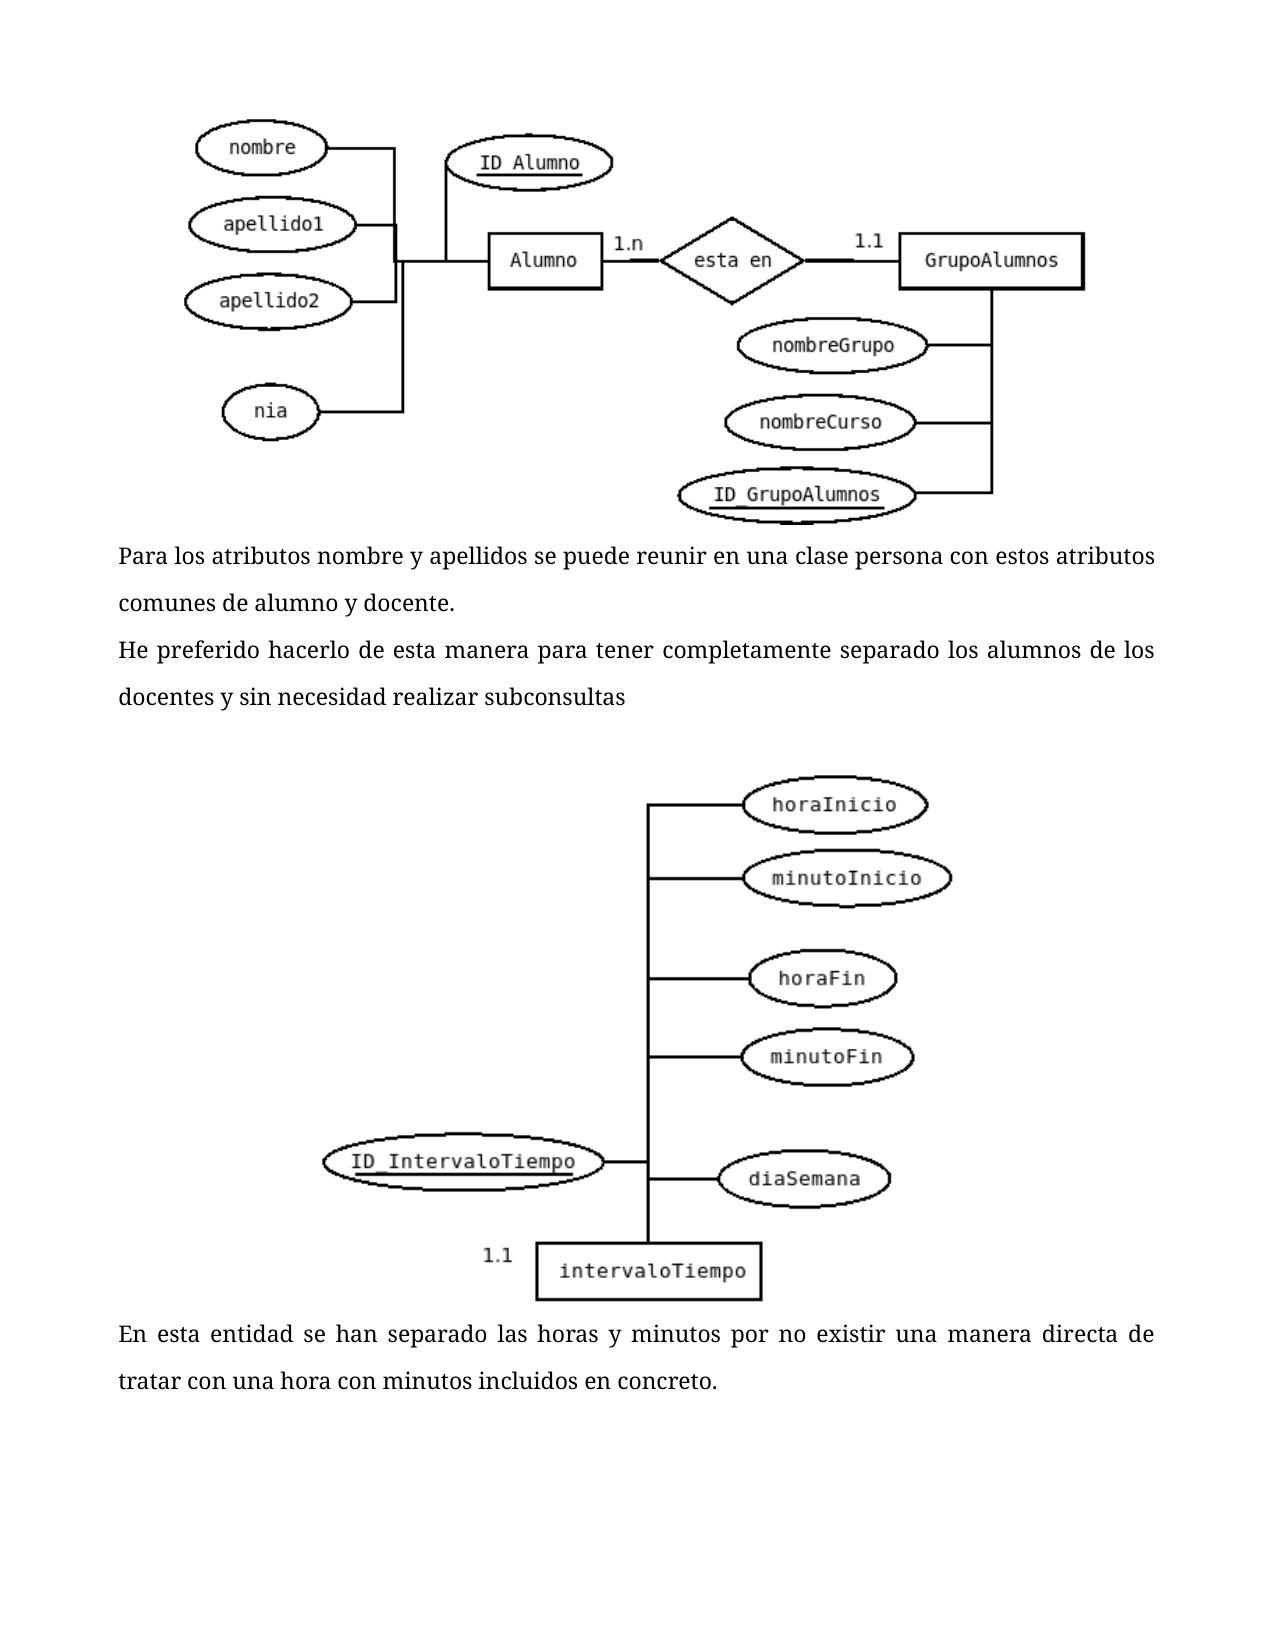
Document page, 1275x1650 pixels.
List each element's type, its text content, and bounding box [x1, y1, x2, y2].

text He preferido hacerlo de esta manera para tener completamente separado los alumnos de los docentes y sin necesidad realizar subconsultas [118, 634, 1157, 712]
picture [321, 774, 954, 1303]
text En esta entidad se han separado las horas y minutos por no existir una manera directa de tratar con una hora con minutos incluidos en concreto. [118, 1303, 1157, 1396]
text Para los atributos nombre y apellidos se puede reunir en una clase persona con estos atributos comunes de alumno y docente. [118, 525, 1157, 618]
picture [183, 118, 1092, 525]
